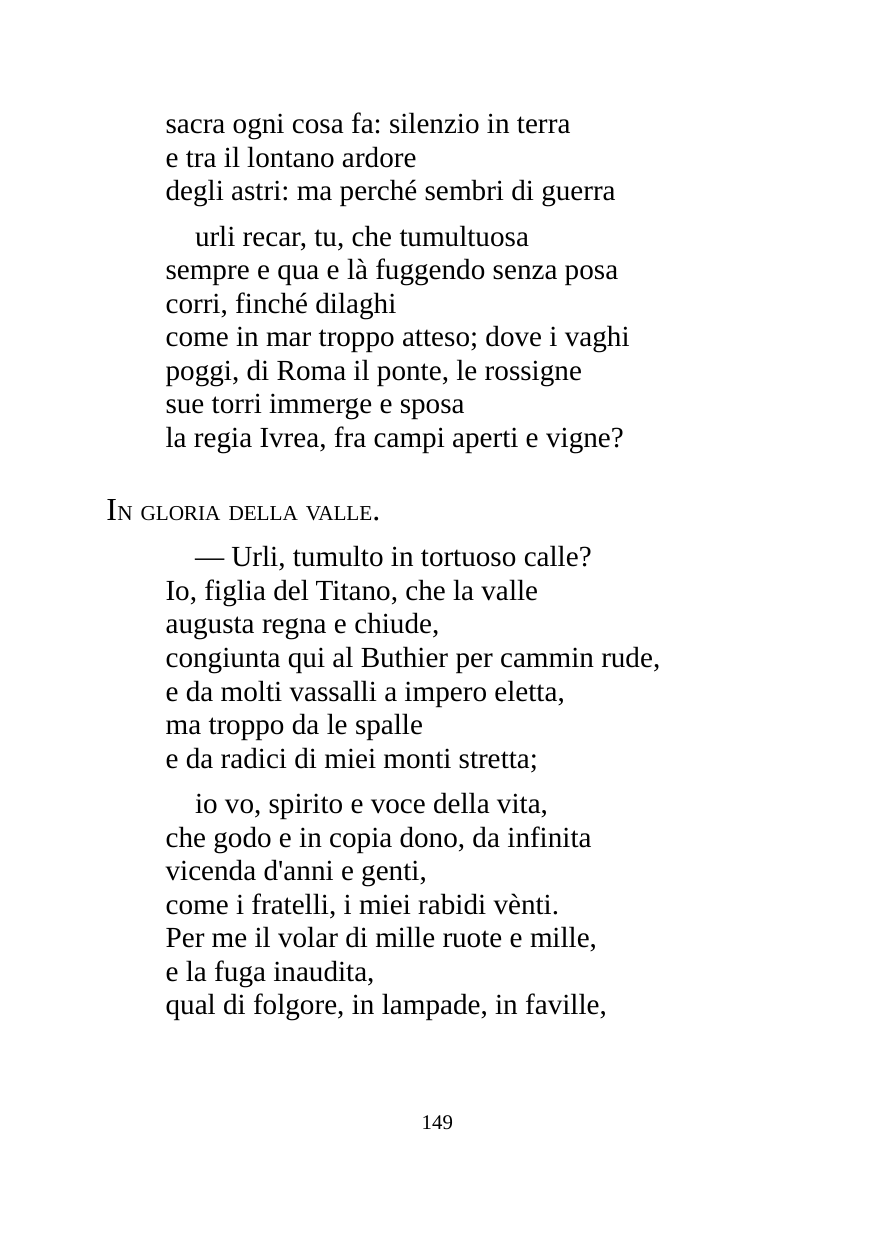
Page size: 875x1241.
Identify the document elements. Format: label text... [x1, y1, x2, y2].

text urli recar, tu, che tumultuosa sempre e qua e là fuggendo senza posa corri, finché dilaghi come in mar troppo atteso; dove i vaghi poggi, di Roma il ponte, le rossigne sue torri immerge e sposa la regia Ivrea, fra campi aperti e vigne? [165, 219, 768, 453]
text sacra ogni cosa fa: silenzio in terra e tra il lontano ardore degli astri: ma perché sembri di guerra [165, 106, 768, 207]
subtitle In gloria della valle. [106, 490, 768, 527]
text — Urli, tumulto in tortuoso calle? Io, figlia del Titano, che la valle augusta regna e chiude, congiunta qui al Buthier per cammin rude, e da molti vassalli a impero eletta, ma troppo da le spalle e da radici di miei monti stretta; [165, 539, 768, 774]
text io vo, spirito e voce della vita, che godo e in copia dono, da infinita vicenda d'anni e genti, come i fratelli, i miei rabidi vènti. Per me il volar di mille ruote e mille, e la fuga inaudita, qual di folgore, in lampade, in faville, [165, 786, 768, 1021]
